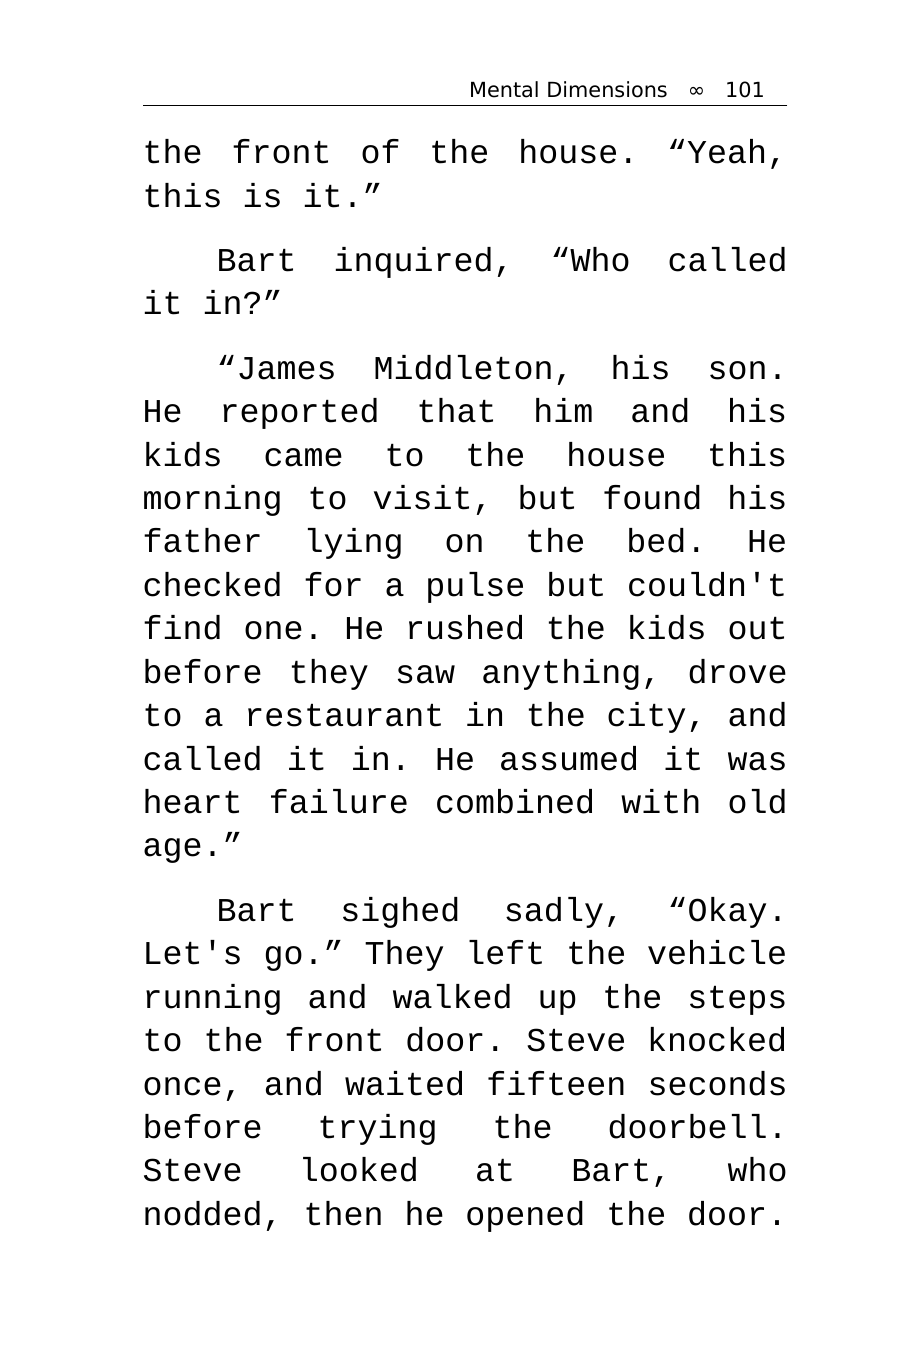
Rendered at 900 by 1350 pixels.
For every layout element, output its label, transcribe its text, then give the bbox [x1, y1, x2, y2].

text Bart sighed sadly, “Okay. Let's go.” They left the vehicle running and walked up the steps to the front door. Steve knocked once, and waited fifteen seconds before trying the doorbell. Steve looked at Bart, who nodded, then he opened the door. [142, 893, 787, 1235]
text Bart inquired, “Who called it in?” [142, 244, 787, 325]
text “James Middleton, his son. He reported that him and his kids came to the house this morning to visit, but found his father lying on the bed. He checked for a pulse but couldn't find one. He rushed the kids out before they saw anything, drove to a restaurant in the city, and called it in. He assumed it was heart failure combined with old age.” [142, 351, 787, 867]
text the front of the house. “Yeah, this is it.” [142, 136, 787, 217]
